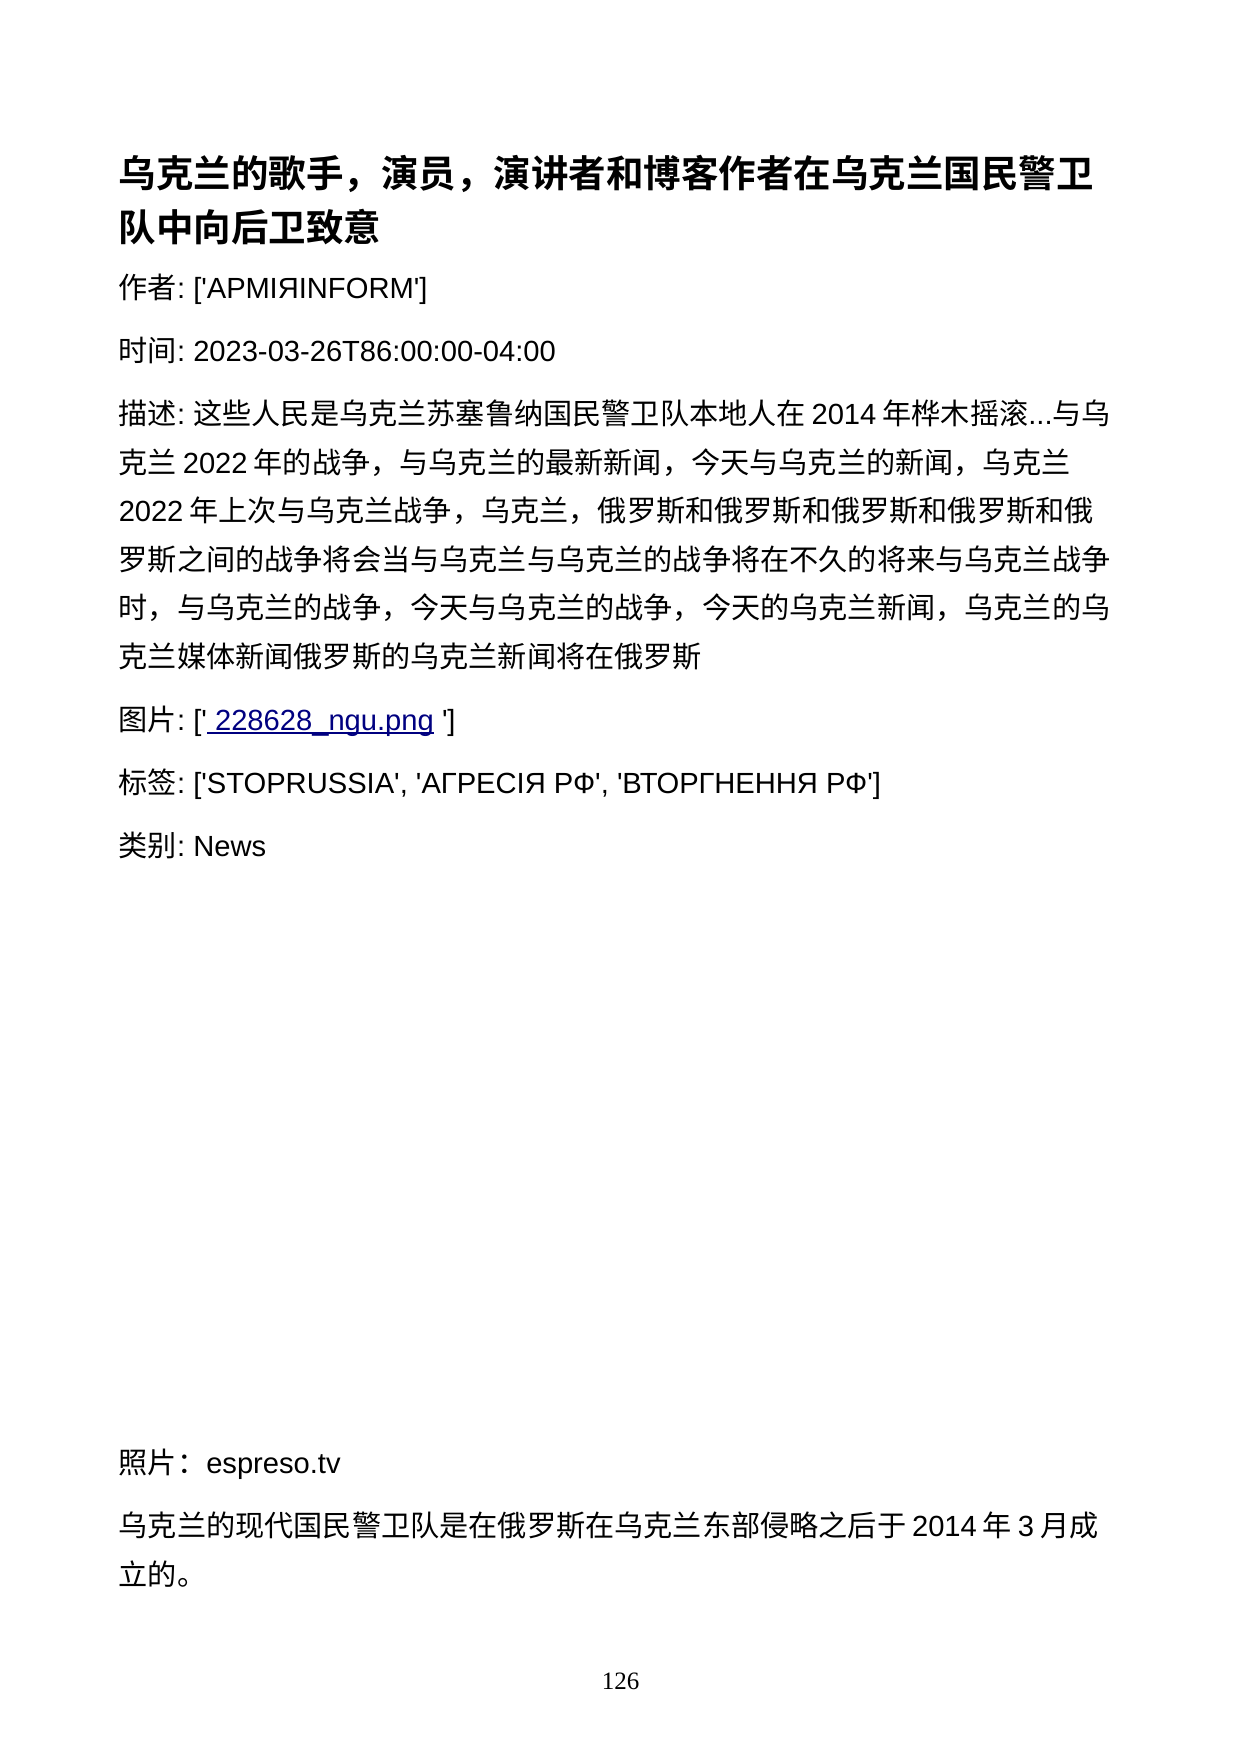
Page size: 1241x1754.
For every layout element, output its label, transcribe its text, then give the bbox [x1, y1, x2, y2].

text 描述: 这些人民是乌克兰苏塞鲁纳国民警卫队本地人在2014年桦木摇滚...与乌克兰2022年的战争，与乌克兰的最新新闻，今天与乌克兰的新闻，乌克兰2022年上次与乌克兰战争，乌克兰，俄罗斯和俄罗斯和俄罗斯和俄罗斯和俄罗斯之间的战争将会当与乌克兰与乌克兰的战争将在不久的将来与乌克兰战争时，与乌克兰的战争，今天与乌克兰的战争，今天的乌克兰新闻，乌克兰的乌克兰媒体新闻俄罗斯的乌克兰新闻将在俄罗斯 [118, 391, 1122, 676]
text 时间: 2023-03-26T86:00:00-04:00 [118, 328, 1122, 370]
text 图片: [' 228628_ngu.png '] [118, 697, 1122, 739]
text 标签: ['STOPRUSSIA', 'АГРЕСІЯ РФ', 'ВТОРГНЕННЯ РФ'] [118, 760, 1122, 802]
text 类别: News [118, 823, 1122, 865]
subtitle 乌克兰的歌手，演员，演讲者和博客作者在乌克兰国民警卫队中向后卫致意 [118, 143, 1122, 252]
text 作者: ['АРМІЯINFORM'] [118, 264, 1122, 307]
text 乌克兰的现代国民警卫队是在俄罗斯在乌克兰东部侵略之后于2014年3月成立的。 [118, 1502, 1122, 1593]
text 照片：espreso.tv [118, 886, 1122, 1482]
